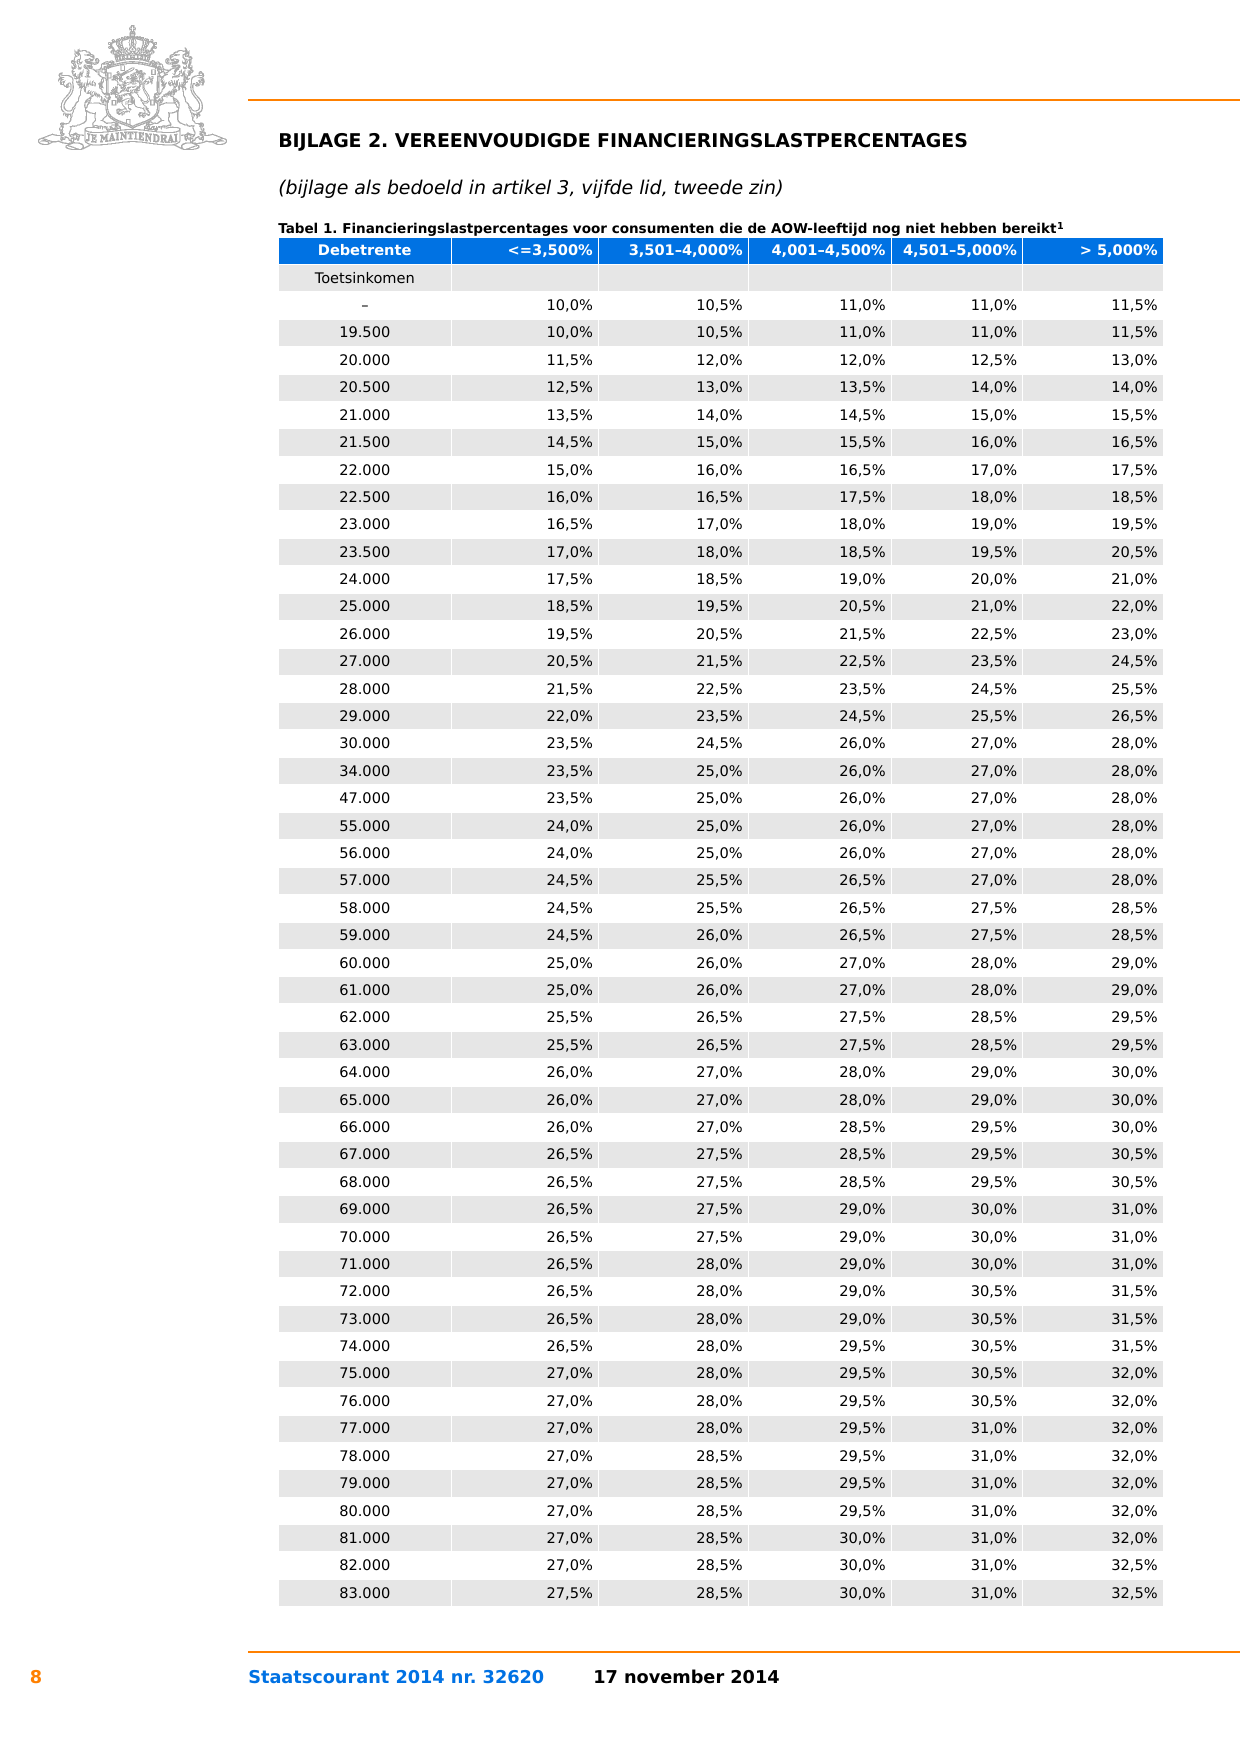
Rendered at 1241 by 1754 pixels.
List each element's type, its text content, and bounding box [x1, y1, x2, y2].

table_cell 18,5% [599, 566, 748, 593]
table_cell 31,0% [892, 1580, 1022, 1606]
table_cell 26,5% [452, 1251, 598, 1277]
table_cell 26,0% [599, 923, 748, 949]
table_cell 28,5% [749, 1142, 891, 1168]
table_cell 26,0% [452, 1114, 598, 1141]
table_cell 4,501–5,000% [892, 238, 1022, 264]
table_cell 30,5% [1023, 1142, 1163, 1168]
table_cell 21,5% [599, 649, 748, 675]
table_cell 28,5% [1023, 923, 1163, 949]
table_cell [452, 265, 598, 291]
table_cell 22,5% [749, 649, 891, 675]
table_cell 24,0% [452, 840, 598, 867]
table_cell 21.500 [279, 429, 451, 456]
table_cell 24,5% [892, 676, 1022, 702]
table_cell 27,0% [452, 1525, 598, 1551]
table_cell 30,5% [892, 1388, 1022, 1414]
table_cell 31,0% [892, 1443, 1022, 1469]
table_cell 27,5% [599, 1169, 748, 1195]
table_cell > 5,000% [1023, 238, 1163, 264]
table_cell 27,0% [892, 868, 1022, 894]
table_cell <=3,500% [452, 238, 598, 264]
table_cell 18,0% [892, 484, 1022, 510]
table_cell 28,0% [1023, 868, 1163, 894]
table_cell 24.000 [279, 566, 451, 593]
table_cell 16,5% [749, 457, 891, 483]
table_cell 27,5% [599, 1224, 748, 1250]
table_cell 47.000 [279, 785, 451, 812]
table_cell 22,0% [1023, 594, 1163, 620]
table_cell 32,0% [1023, 1416, 1163, 1442]
table_cell 10,0% [452, 320, 598, 346]
table_cell 11,0% [892, 320, 1022, 346]
table_cell 28,5% [749, 1114, 891, 1141]
table_cell 32,0% [1023, 1525, 1163, 1551]
table_cell 57.000 [279, 868, 451, 894]
table_cell 16,5% [452, 511, 598, 538]
table_cell 28.000 [279, 676, 451, 702]
table_cell 11,5% [1023, 292, 1163, 319]
table_cell 21,0% [1023, 566, 1163, 593]
table_cell 17,5% [749, 484, 891, 510]
table_cell 16,0% [892, 429, 1022, 456]
table_cell 23,5% [599, 703, 748, 729]
table_cell 24,5% [452, 868, 598, 894]
table_cell 11,5% [1023, 320, 1163, 346]
table_cell 18,5% [1023, 484, 1163, 510]
table_cell 26,0% [749, 813, 891, 839]
table_cell 19,0% [892, 511, 1022, 538]
table_cell 29,0% [749, 1279, 891, 1305]
table_cell 30,5% [892, 1279, 1022, 1305]
table_cell 29,0% [749, 1196, 891, 1223]
table_cell 29,5% [749, 1443, 891, 1469]
table_cell 12,0% [749, 347, 891, 373]
table_cell 14,0% [599, 402, 748, 428]
table_cell 29,5% [892, 1169, 1022, 1195]
table_cell 10,5% [599, 320, 748, 346]
table_cell 62.000 [279, 1005, 451, 1031]
table_cell 27,0% [892, 731, 1022, 757]
table_cell 19,5% [599, 594, 748, 620]
table_cell 32,0% [1023, 1498, 1163, 1524]
table_cell 14,5% [452, 429, 598, 456]
table_cell 60.000 [279, 950, 451, 976]
table_cell 17,0% [892, 457, 1022, 483]
table_cell 75.000 [279, 1361, 451, 1387]
table_cell 81.000 [279, 1525, 451, 1551]
table_cell 27,5% [892, 923, 1022, 949]
table_cell 29,5% [749, 1498, 891, 1524]
table_cell 10,5% [599, 292, 748, 319]
table_cell 25,0% [599, 840, 748, 867]
table_cell 30,5% [892, 1361, 1022, 1387]
table_cell 31,5% [1023, 1306, 1163, 1332]
table_cell 31,0% [892, 1470, 1022, 1497]
table_cell 24,0% [452, 813, 598, 839]
table_cell 20.500 [279, 375, 451, 401]
table_cell 19,5% [452, 621, 598, 647]
table_cell 15,5% [1023, 402, 1163, 428]
table_cell 27,5% [749, 1032, 891, 1058]
table_cell 30,0% [749, 1525, 891, 1551]
table_cell [892, 265, 1022, 291]
table_cell 83.000 [279, 1580, 451, 1606]
table_cell 13,0% [1023, 347, 1163, 373]
table_cell 23,0% [1023, 621, 1163, 647]
text (bijlage als bedoeld in artikel 3, vijfde lid, tweede zin) [278, 177, 1163, 199]
table_cell 27,5% [599, 1196, 748, 1223]
table_cell 16,5% [599, 484, 748, 510]
table_cell 77.000 [279, 1416, 451, 1442]
table_cell 23.500 [279, 539, 451, 565]
table_cell 27,5% [749, 1005, 891, 1031]
table_cell 65.000 [279, 1087, 451, 1113]
table_cell 31,0% [892, 1498, 1022, 1524]
subtitle BIJLAGE 2. VEREENVOUDIGDE FINANCIERINGSLASTPERCENTAGES [278, 130, 1163, 152]
table_cell 58.000 [279, 895, 451, 921]
table_cell 21.000 [279, 402, 451, 428]
table_cell [749, 265, 891, 291]
table_cell 29,5% [749, 1388, 891, 1414]
table_cell 23,5% [452, 785, 598, 812]
table_cell 3,501–4,000% [599, 238, 748, 264]
table_cell 27,0% [749, 977, 891, 1003]
table_cell 11,5% [452, 347, 598, 373]
table_cell 18,5% [749, 539, 891, 565]
table_cell 26,5% [749, 923, 891, 949]
table_cell 28,5% [892, 1032, 1022, 1058]
table_cell 30,5% [1023, 1169, 1163, 1195]
table_cell 27,0% [749, 950, 891, 976]
table_cell 21,5% [749, 621, 891, 647]
table_cell 29,5% [1023, 1032, 1163, 1058]
table_cell 25,0% [599, 785, 748, 812]
table_cell 12,0% [599, 347, 748, 373]
table_cell 11,0% [749, 292, 891, 319]
table_cell 26,5% [749, 895, 891, 921]
table_cell 25,5% [599, 868, 748, 894]
table_cell 28,0% [599, 1416, 748, 1442]
table_cell 20,5% [599, 621, 748, 647]
table_cell 22.500 [279, 484, 451, 510]
table_cell 31,5% [1023, 1279, 1163, 1305]
table_cell 27,0% [599, 1114, 748, 1141]
table_cell 29,0% [749, 1224, 891, 1250]
table_cell 27.000 [279, 649, 451, 675]
table_cell 68.000 [279, 1169, 451, 1195]
table_cell 18,0% [749, 511, 891, 538]
table_cell 17,5% [452, 566, 598, 593]
table_cell 4,001–4,500% [749, 238, 891, 264]
table_cell 18,0% [599, 539, 748, 565]
table_cell 11,0% [749, 320, 891, 346]
table_cell 25.000 [279, 594, 451, 620]
table_cell 72.000 [279, 1279, 451, 1305]
table_cell 55.000 [279, 813, 451, 839]
table_cell 30,0% [749, 1580, 891, 1606]
table_cell 28,0% [599, 1333, 748, 1360]
table_cell 29,5% [749, 1470, 891, 1497]
table_cell 29,5% [749, 1361, 891, 1387]
table_cell 32,5% [1023, 1553, 1163, 1579]
table_cell 23.000 [279, 511, 451, 538]
table_cell 22.000 [279, 457, 451, 483]
table_cell 26,5% [452, 1142, 598, 1168]
table_cell 23,5% [452, 731, 598, 757]
table_cell 21,0% [892, 594, 1022, 620]
table_cell 32,0% [1023, 1388, 1163, 1414]
table_cell 22,5% [599, 676, 748, 702]
table_cell 32,0% [1023, 1443, 1163, 1469]
table_cell 28,5% [599, 1525, 748, 1551]
table_cell 19.500 [279, 320, 451, 346]
table_cell 29.000 [279, 703, 451, 729]
table_cell 30,0% [1023, 1087, 1163, 1113]
table_cell 15,5% [749, 429, 891, 456]
table_cell 25,0% [599, 813, 748, 839]
table_cell 13,5% [749, 375, 891, 401]
table_cell 29,5% [749, 1416, 891, 1442]
table_cell 19,5% [1023, 511, 1163, 538]
table_cell 30,0% [892, 1224, 1022, 1250]
table_cell 27,0% [452, 1388, 598, 1414]
table_cell 28,5% [599, 1470, 748, 1497]
table_cell 66.000 [279, 1114, 451, 1141]
table_cell 28,5% [599, 1498, 748, 1524]
table_cell 26.000 [279, 621, 451, 647]
table_cell 26,5% [452, 1333, 598, 1360]
table_cell Toetsinkomen [279, 265, 451, 291]
table_cell 19,0% [749, 566, 891, 593]
table_cell 26,5% [452, 1196, 598, 1223]
table_cell 27,0% [452, 1498, 598, 1524]
table_cell 78.000 [279, 1443, 451, 1469]
table_cell 26,0% [749, 785, 891, 812]
table_cell 30.000 [279, 731, 451, 757]
table_cell 32,0% [1023, 1470, 1163, 1497]
table_cell 28,0% [892, 950, 1022, 976]
table_cell 70.000 [279, 1224, 451, 1250]
table_cell 26,0% [452, 1087, 598, 1113]
table_cell 26,5% [452, 1169, 598, 1195]
table_cell 12,5% [452, 375, 598, 401]
table_cell 16,0% [599, 457, 748, 483]
table_cell 29,0% [892, 1059, 1022, 1086]
table_cell 25,5% [452, 1032, 598, 1058]
table_cell 15,0% [892, 402, 1022, 428]
table_cell 82.000 [279, 1553, 451, 1579]
table_cell 26,0% [599, 950, 748, 976]
table_cell 28,5% [1023, 895, 1163, 921]
table_cell 64.000 [279, 1059, 451, 1086]
table_cell 76.000 [279, 1388, 451, 1414]
table_cell 31,5% [1023, 1333, 1163, 1360]
table_cell 26,5% [452, 1279, 598, 1305]
table_cell 10,0% [452, 292, 598, 319]
table_cell 61.000 [279, 977, 451, 1003]
table_cell 28,5% [599, 1443, 748, 1469]
table_cell 25,0% [452, 977, 598, 1003]
table_cell 26,0% [452, 1059, 598, 1086]
table_cell 28,0% [599, 1306, 748, 1332]
table_cell 28,0% [1023, 813, 1163, 839]
table_cell 30,5% [892, 1333, 1022, 1360]
table_cell 28,5% [749, 1169, 891, 1195]
table_cell 29,5% [1023, 1005, 1163, 1031]
table_cell 27,0% [452, 1443, 598, 1469]
table_cell 23,5% [892, 649, 1022, 675]
table_cell 26,5% [1023, 703, 1163, 729]
table_cell 27,0% [892, 840, 1022, 867]
table_cell 12,5% [892, 347, 1022, 373]
table_cell 23,5% [749, 676, 891, 702]
table_cell 29,0% [749, 1306, 891, 1332]
table_cell Debetrente [279, 238, 451, 264]
table_cell 24,5% [452, 895, 598, 921]
table_cell 63.000 [279, 1032, 451, 1058]
table_cell 28,0% [1023, 840, 1163, 867]
table_cell 24,5% [599, 731, 748, 757]
table_cell 16,0% [452, 484, 598, 510]
table_cell 30,0% [892, 1196, 1022, 1223]
table_cell 27,5% [599, 1142, 748, 1168]
table_cell 27,0% [599, 1059, 748, 1086]
table_cell 27,0% [452, 1470, 598, 1497]
table_cell 27,0% [452, 1361, 598, 1387]
table_cell 22,0% [452, 703, 598, 729]
table_cell 14,0% [892, 375, 1022, 401]
table_cell 26,0% [599, 977, 748, 1003]
table_cell 20,0% [892, 566, 1022, 593]
table_cell 26,5% [599, 1005, 748, 1031]
table_cell 24,5% [749, 703, 891, 729]
table_cell 31,0% [1023, 1224, 1163, 1250]
table_cell 29,0% [749, 1251, 891, 1277]
table_cell 17,0% [452, 539, 598, 565]
table_cell 29,0% [892, 1087, 1022, 1113]
table_cell 17,5% [1023, 457, 1163, 483]
table_cell 13,5% [452, 402, 598, 428]
table_cell 26,0% [749, 758, 891, 784]
table_cell 27,0% [892, 785, 1022, 812]
table_cell 31,0% [892, 1525, 1022, 1551]
table_cell 23,5% [452, 758, 598, 784]
table_cell 24,5% [1023, 649, 1163, 675]
table_header Tabel 1. Financieringslastpercentages voor consumenten die de AOW-leeftijd nog niet hebben bereikt1 [278, 221, 1163, 236]
table_cell [599, 265, 748, 291]
table_cell 27,0% [452, 1416, 598, 1442]
table_cell 22,5% [892, 621, 1022, 647]
table_cell 28,0% [892, 977, 1022, 1003]
table_cell 28,0% [599, 1279, 748, 1305]
table_cell 18,5% [452, 594, 598, 620]
table_cell 31,0% [892, 1416, 1022, 1442]
table_cell – [279, 292, 451, 319]
table_cell 34.000 [279, 758, 451, 784]
table_cell 25,5% [452, 1005, 598, 1031]
table_cell [1023, 265, 1163, 291]
table_cell 28,0% [1023, 731, 1163, 757]
table_cell 16,5% [1023, 429, 1163, 456]
table_cell 30,0% [749, 1553, 891, 1579]
table_cell 80.000 [279, 1498, 451, 1524]
table_cell 26,5% [452, 1224, 598, 1250]
table_cell 26,0% [749, 731, 891, 757]
table_cell 20,5% [452, 649, 598, 675]
table_cell 25,5% [599, 895, 748, 921]
picture [38, 25, 227, 150]
table_cell 21,5% [452, 676, 598, 702]
table_cell 27,0% [599, 1087, 748, 1113]
table_cell 28,0% [749, 1087, 891, 1113]
table_cell 32,5% [1023, 1580, 1163, 1606]
table_cell 29,0% [1023, 977, 1163, 1003]
table_cell 67.000 [279, 1142, 451, 1168]
table_cell 27,5% [452, 1580, 598, 1606]
table_cell 27,0% [892, 813, 1022, 839]
table_cell 20,5% [1023, 539, 1163, 565]
table_cell 29,5% [892, 1142, 1022, 1168]
table_cell 74.000 [279, 1333, 451, 1360]
table_cell 17,0% [599, 511, 748, 538]
table_cell 28,0% [599, 1251, 748, 1277]
table_cell 30,0% [892, 1251, 1022, 1277]
table_cell 71.000 [279, 1251, 451, 1277]
table_cell 28,5% [599, 1580, 748, 1606]
table_cell 30,5% [892, 1306, 1022, 1332]
table_cell 31,0% [1023, 1196, 1163, 1223]
table_cell 14,0% [1023, 375, 1163, 401]
table_cell 25,0% [452, 950, 598, 976]
table_cell 29,0% [1023, 950, 1163, 976]
table_cell 19,5% [892, 539, 1022, 565]
table_cell 15,0% [452, 457, 598, 483]
table_cell 14,5% [749, 402, 891, 428]
table_cell 28,0% [749, 1059, 891, 1086]
table_cell 56.000 [279, 840, 451, 867]
table_cell 25,0% [599, 758, 748, 784]
table_cell 24,5% [452, 923, 598, 949]
table_cell 29,5% [892, 1114, 1022, 1141]
table_cell 79.000 [279, 1470, 451, 1497]
table_cell 20,5% [749, 594, 891, 620]
table_cell 28,0% [599, 1361, 748, 1387]
table_cell 28,0% [599, 1388, 748, 1414]
table_cell 20.000 [279, 347, 451, 373]
table_cell 28,0% [1023, 758, 1163, 784]
table_cell 30,0% [1023, 1114, 1163, 1141]
table_cell 26,5% [749, 868, 891, 894]
table_cell 28,0% [1023, 785, 1163, 812]
table_cell 26,5% [599, 1032, 748, 1058]
table_cell 69.000 [279, 1196, 451, 1223]
table_cell 29,5% [749, 1333, 891, 1360]
table_cell 27,5% [892, 895, 1022, 921]
table_cell 15,0% [599, 429, 748, 456]
table_cell 28,5% [892, 1005, 1022, 1031]
table_cell 31,0% [892, 1553, 1022, 1579]
table_cell 27,0% [452, 1553, 598, 1579]
table_cell 59.000 [279, 923, 451, 949]
table_cell 26,0% [749, 840, 891, 867]
table_cell 27,0% [892, 758, 1022, 784]
table_cell 13,0% [599, 375, 748, 401]
table_cell 26,5% [452, 1306, 598, 1332]
table_cell 25,5% [892, 703, 1022, 729]
table_cell 28,5% [599, 1553, 748, 1579]
table_cell 31,0% [1023, 1251, 1163, 1277]
table_cell 25,5% [1023, 676, 1163, 702]
table_cell 32,0% [1023, 1361, 1163, 1387]
table_cell 73.000 [279, 1306, 451, 1332]
table_cell 30,0% [1023, 1059, 1163, 1086]
table_cell 11,0% [892, 292, 1022, 319]
